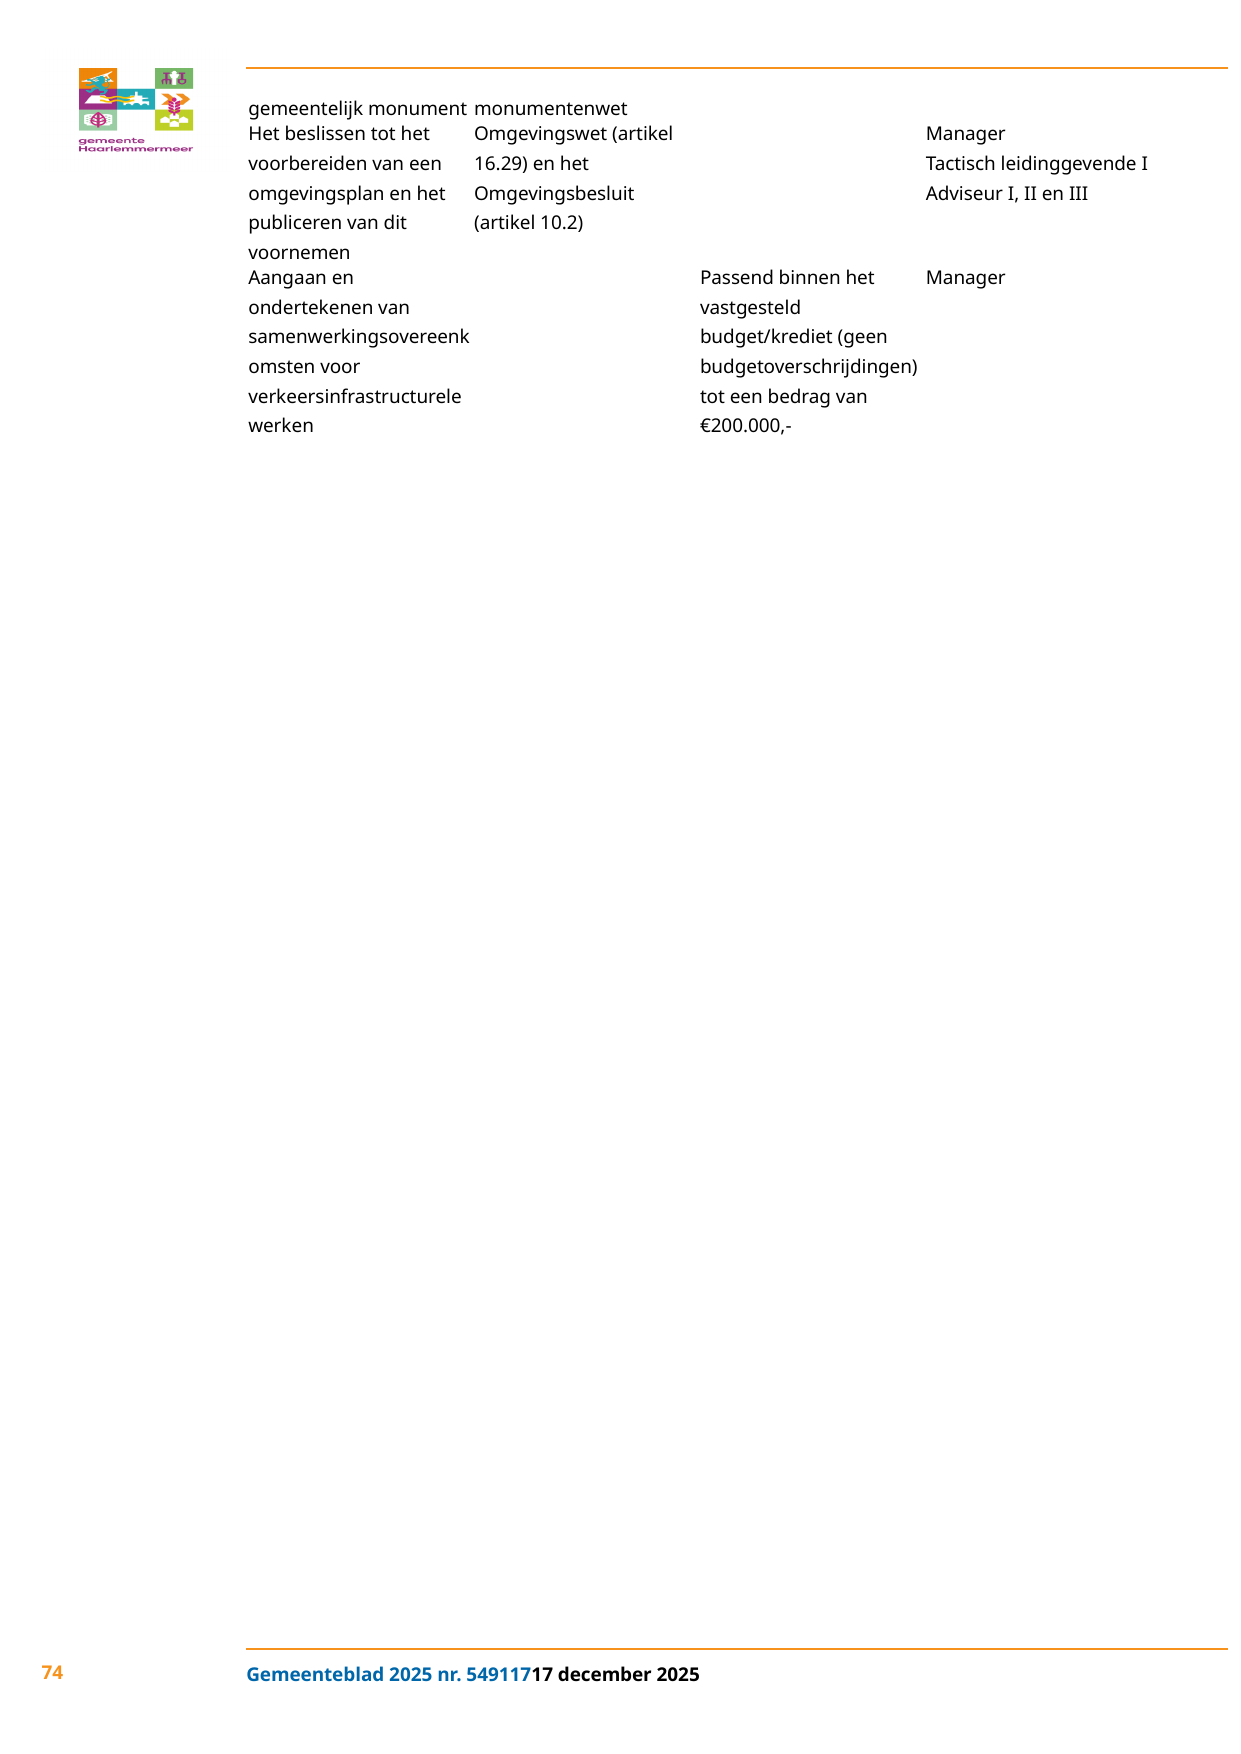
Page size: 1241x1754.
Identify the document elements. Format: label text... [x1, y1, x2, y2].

table_cell Passend binnen het vastgesteld budget/krediet (geen budgetoverschrijdingen) tot een bedrag van €200.000,- [700, 265, 926, 438]
table_cell [700, 121, 926, 264]
table_cell Het beslissen tot het voorbereiden van een omgevingsplan en het publiceren van dit voornemen [248, 121, 474, 264]
table_cell [474, 265, 700, 438]
table_cell Aangaan en ondertekenen van samenwerkingsovereenkomsten voor verkeersinfrastructurele werken [248, 265, 474, 438]
picture [41, 47, 231, 172]
table_cell [926, 95, 1152, 121]
table_cell [700, 95, 926, 121]
table_cell Manager [926, 265, 1152, 438]
table_cell gemeentelijk monument [248, 95, 474, 121]
table_cell monumentenwet [474, 95, 700, 121]
table_cell Manager Tactisch leidinggevende I Adviseur I, II en III [926, 121, 1152, 264]
table_cell Omgevingswet (artikel 16.29) en het Omgevingsbesluit (artikel 10.2) [474, 121, 700, 264]
